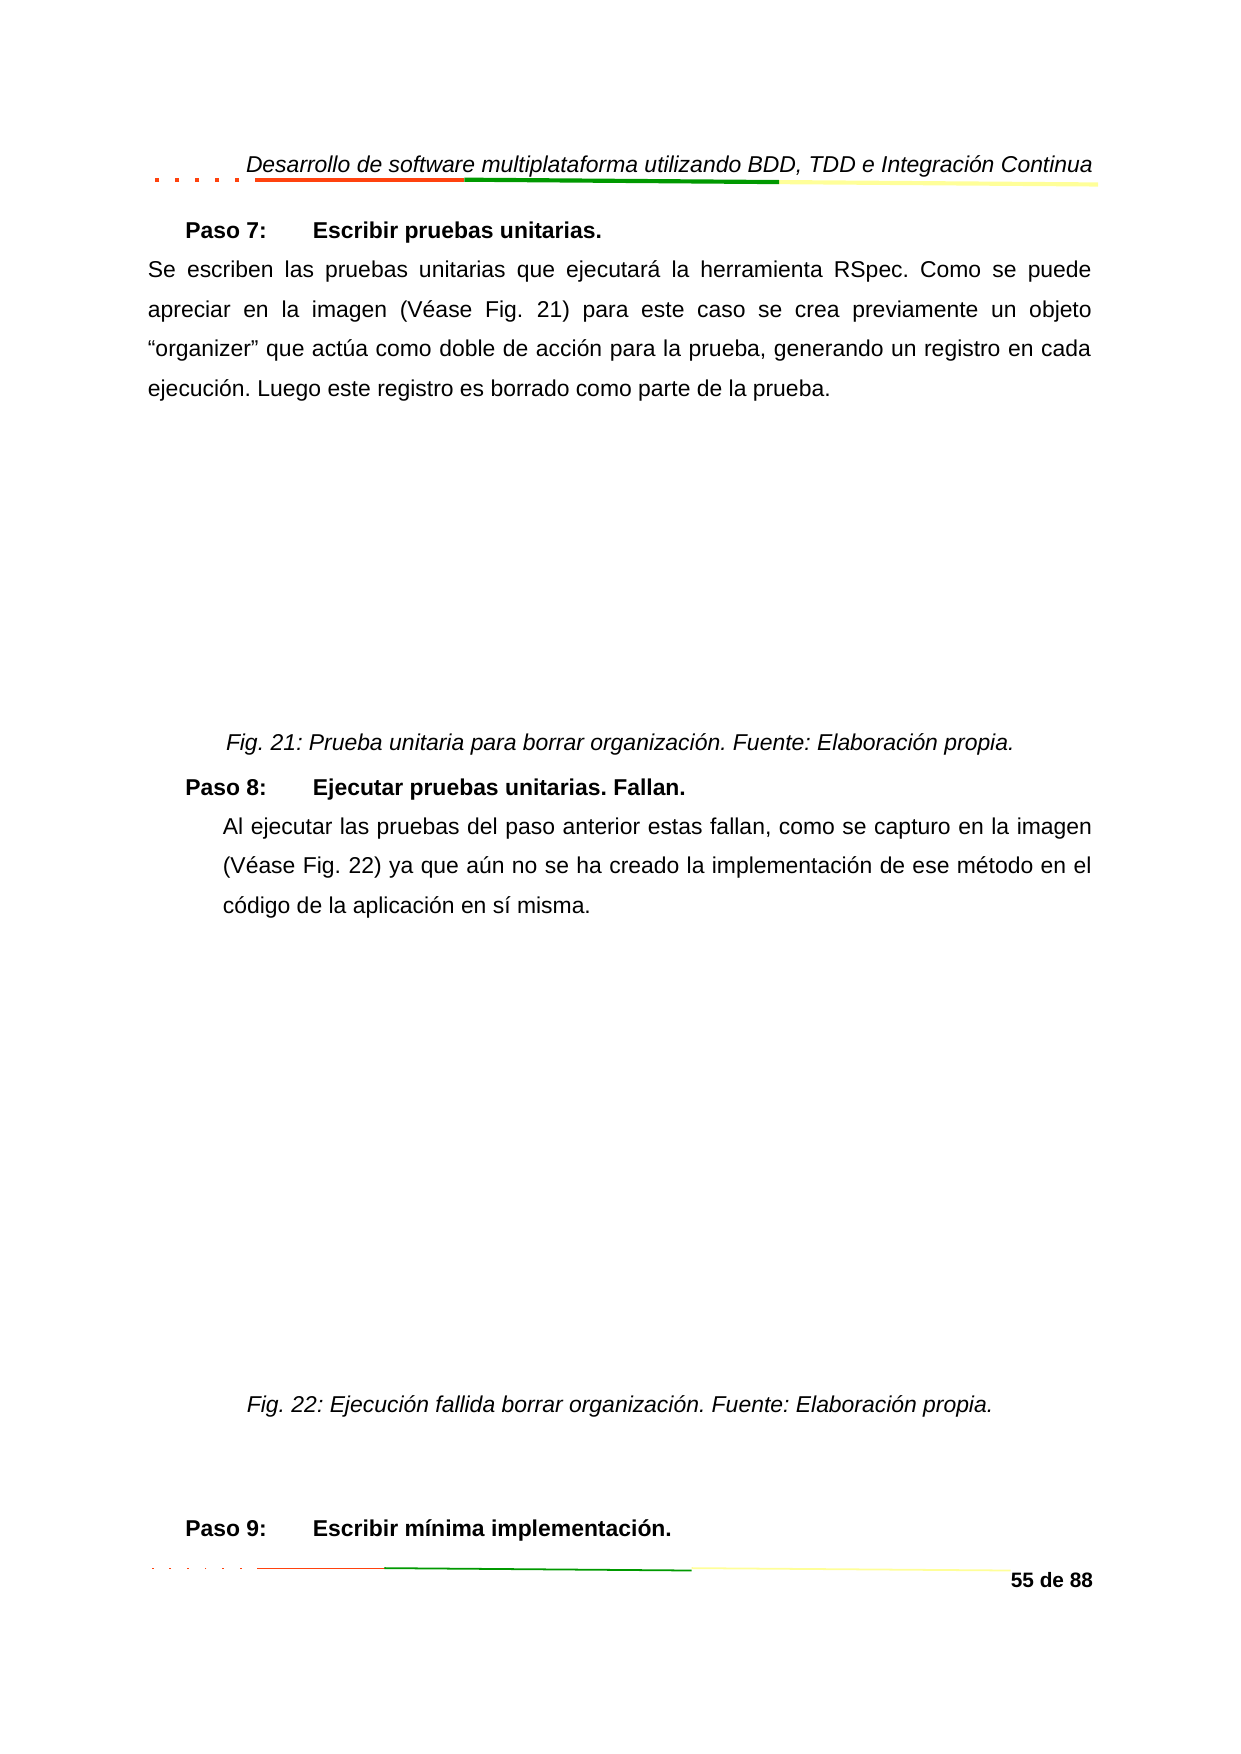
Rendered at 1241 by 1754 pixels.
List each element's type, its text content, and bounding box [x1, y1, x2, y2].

list Ejecutar pruebas unitarias. Fallan. [185, 773, 1093, 800]
table_cell Fig. 22: Ejecución fallida borrar organización. Fuente: Elaboración propia. [148, 1373, 1092, 1436]
text Se escriben las pruebas unitarias que ejecutará la herramienta RSpec. Como se puede apreciar en la imagen (Véase Fig. 21) para este caso se crea previamente un objeto “organizer” que actúa como doble de acción para la prueba, generando un registro en cada ejecución. Luego este registro es borrado como parte de la prueba. [148, 256, 1093, 401]
table_cell Fig. 21: Prueba unitaria para borrar organización. Fuente: Elaboración propia. [148, 711, 1093, 773]
table_header [148, 931, 1092, 1373]
list Escribir pruebas unitarias. [185, 217, 1093, 243]
table_header [148, 414, 1093, 711]
list Escribir mínima implementación. [185, 1514, 1093, 1541]
list Al ejecutar las pruebas del paso anterior estas fallan, como se capturo en la imagen (Véase Fig. 22) ya que aún no se ha creado la implementación de ese método en el código de la aplicación en sí misma. [185, 813, 1093, 918]
